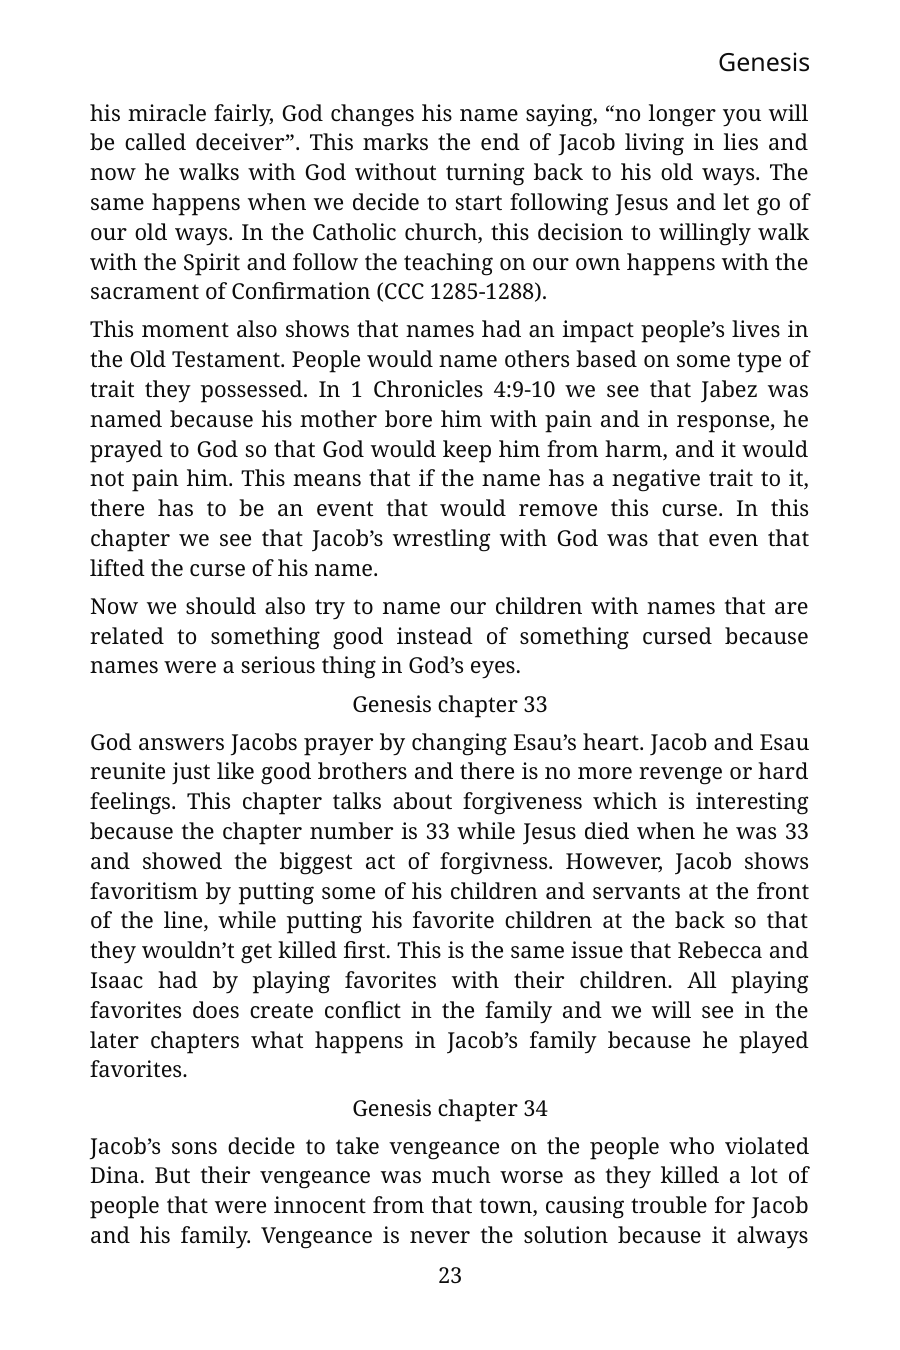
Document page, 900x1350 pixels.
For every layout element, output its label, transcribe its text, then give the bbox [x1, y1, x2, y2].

text Genesis chapter 34 [90, 1092, 810, 1122]
text This moment also shows that names had an impact people’s lives in the Old Testament. People would name others based on some type of trait they possessed. In 1 Chronicles 4:9-10 we see that Jabez was named because his mother bore him with pain and in response, he prayed to God so that God would keep him from harm, and it would not pain him. This means that if the name has a negative trait to it, there has to be an event that would remove this curse. In this chapter we see that Jacob’s wrestling with God was that even that lifted the curse of his name. [90, 314, 810, 582]
text his miracle fairly, God changes his name saying, “no longer you will be called deceiver”. This marks the end of Jacob living in lies and now he walks with God without turning back to his old ways. The same happens when we decide to start following Jesus and let go of our old ways. In the Catholic church, this decision to willingly walk with the Spirit and follow the teaching on our own happens with the sacrament of Confirmation (CCC 1285-1288). [90, 97, 810, 306]
text Genesis chapter 33 [90, 688, 810, 718]
text God answers Jacobs prayer by changing Esau’s heart. Jacob and Esau reunite just like good brothers and there is no more revenge or hard feelings. This chapter talks about forgiveness which is interesting because the chapter number is 33 while Jesus died when he was 33 and showed the biggest act of forgivness. However, Jacob shows favoritism by putting some of his children and servants at the front of the line, while putting his favorite children at the back so that they wouldn’t get killed first. This is the same issue that Rebecca and Isaac had by playing favorites with their children. All playing favorites does create conflict in the family and we will see in the later chapters what happens in Jacob’s family because he played favorites. [90, 727, 810, 1084]
text Jacob’s sons decide to take vengeance on the people who violated Dina. But their vengeance was much worse as they killed a lot of people that were innocent from that town, causing trouble for Jacob and his family. Vengeance is never the solution because it always [90, 1131, 810, 1250]
text Now we should also try to name our children with names that are related to something good instead of something cursed because names were a serious thing in God’s eyes. [90, 591, 810, 680]
